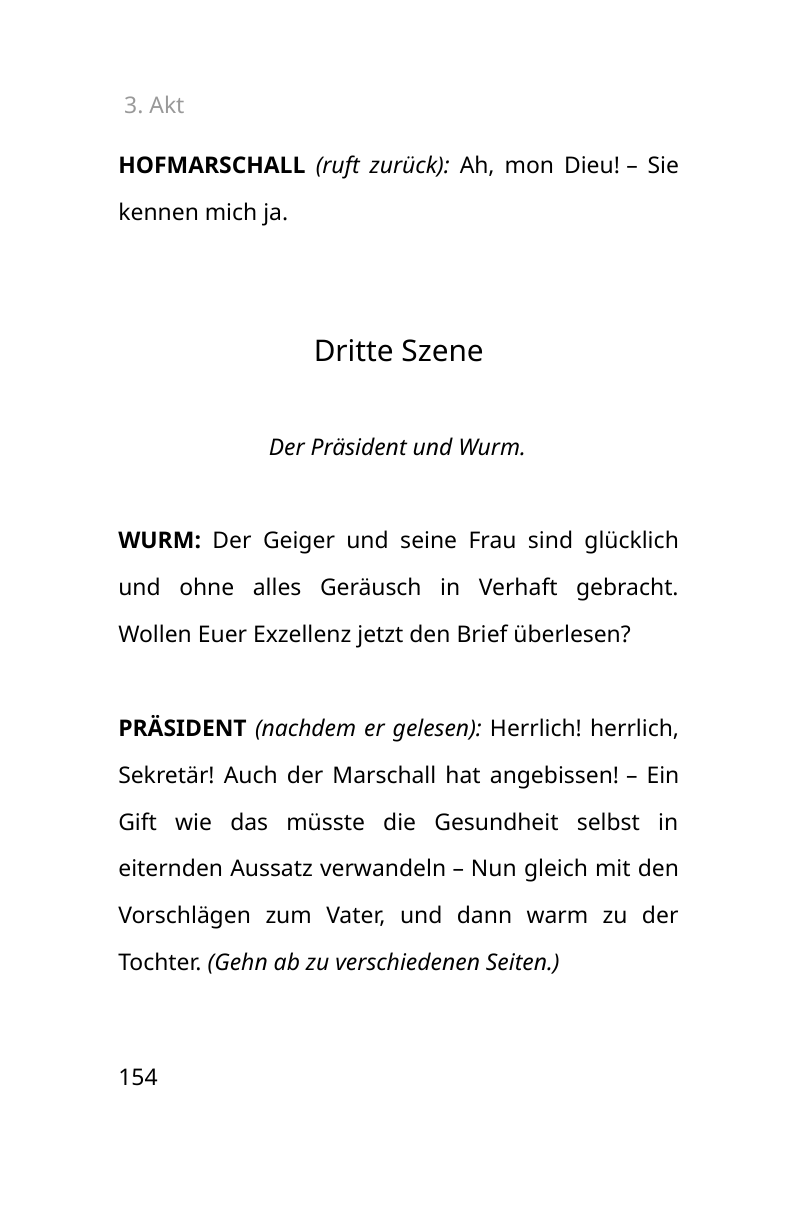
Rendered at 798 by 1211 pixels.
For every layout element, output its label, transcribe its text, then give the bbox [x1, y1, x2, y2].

text Der Präsident und Wurm. [118, 394, 679, 462]
subtitle Dritte Szene [118, 290, 679, 370]
text PRÄSIDENT (nachdem er gelesen): Herrlich! herrlich, Sekretär! Auch der Marschall hat angebissen! – Ein Gift wie das müsste die Gesundheit selbst in eiternden Aussatz verwandeln – Nun gleich mit den Vorschlägen zum Vater, und dann warm zu der Tochter. (Gehn ab zu verschiedenen Seiten.) [118, 677, 679, 977]
text WURM: Der Geiger und seine Frau sind glücklich und ohne alles Geräusch in Verhaft gebracht. Wollen Euer Exzellenz jetzt den Brief überlesen? [118, 489, 679, 649]
text HOFMARSCHALL (ruft zurück): Ah, mon Dieu! – Sie kennen mich ja. [118, 149, 679, 227]
